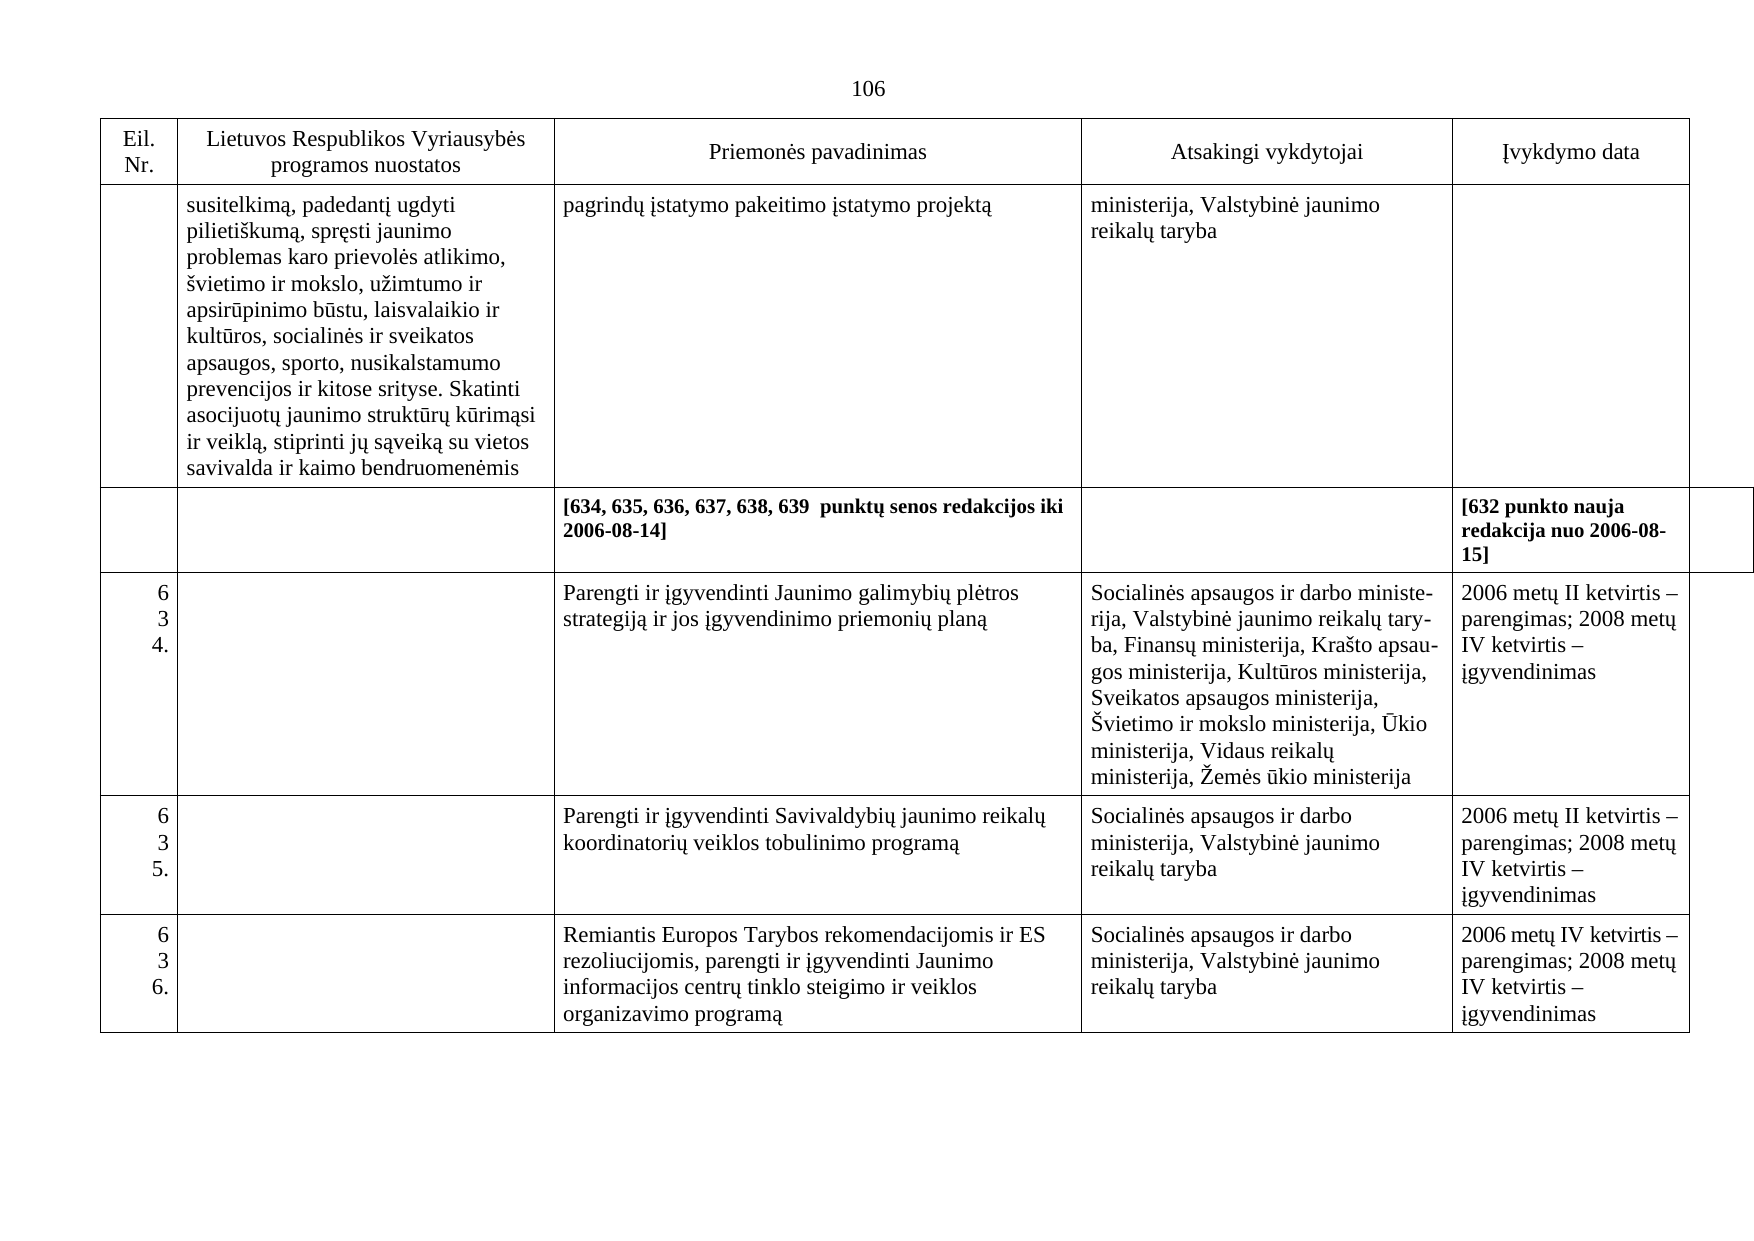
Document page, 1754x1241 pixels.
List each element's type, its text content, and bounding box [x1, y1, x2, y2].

table_cell [1690, 914, 1754, 1032]
table_cell 2006 metų II ketvirtis – parengimas; 2008 metų IV ketvirtis – įgyvendinimas [1453, 573, 1689, 795]
table_cell [1690, 573, 1754, 795]
table_header Įvykdymo data [1453, 119, 1689, 184]
table_cell Socialinės apsaugos ir darbo ministerija, Valstybinė jaunimo reikalų taryba [1082, 915, 1452, 1032]
table_cell 2006 metų II ketvirtis –parengimas; 2008 metų IV ketvirtis – įgyvendinimas [1453, 796, 1689, 914]
table_cell [101, 796, 177, 914]
table_cell [178, 573, 554, 795]
table_header Lietuvos Respublikos Vyriausybės programos nuostatos [178, 119, 554, 184]
table_cell [101, 573, 177, 795]
table_header [1690, 118, 1754, 184]
table_cell ministerija, Valstybinė jaunimo reikalų taryba [1082, 185, 1452, 487]
table_header Eil. Nr. [101, 119, 177, 184]
table_cell [101, 185, 177, 487]
table_cell susitelkimą, padedantį ugdyti pilietiškumą, spręsti jaunimo problemas karo prievolės atlikimo, švietimo ir mokslo, užimtumo ir apsirūpinimo būstu, laisvalaikio ir kultūros, socialinės ir sveikatos apsaugos, sporto, nusikalstamumo prevencijos ir kitose srityse. Skatinti asocijuotų jaunimo struktūrų kūrimąsi ir veiklą, stiprinti jų sąveiką su vietos savivalda ir kaimo bendruomenėmis [178, 185, 554, 487]
table_header Priemonės pavadinimas [555, 119, 1081, 184]
table_cell [101, 915, 177, 1032]
table_cell [1082, 488, 1452, 572]
table_header Atsakingi vykdytojai [1082, 119, 1452, 184]
table_cell [1690, 795, 1754, 914]
table_cell Parengti ir įgyvendinti Savivaldybių jaunimo reikalų koordinatorių veiklos tobulinimo programą [555, 796, 1081, 914]
table_cell [178, 915, 554, 1032]
table_cell Socialinės apsaugos ir darbo ministe­rija, Valstybinė jaunimo reikalų tary­ba, Finansų ministerija, Krašto apsau­gos ministerija, Kultūros ministerija, Sveikatos apsaugos ministerija, Švietimo ir mokslo ministerija, Ūkio ministerija, Vidaus reikalų ministerija, Žemės ūkio ministerija [1082, 573, 1452, 795]
table_cell [632 punkto nauja redakcija nuo 2006-08-15] [1453, 488, 1689, 572]
table_cell [634, 635, 636, 637, 638, 639 punktų senos redakcijos iki 2006-08-14] [555, 488, 1081, 572]
table_cell [1453, 185, 1689, 487]
table_cell Socialinės apsaugos ir darbo ministerija, Valstybinė jaunimo reikalų taryba [1082, 796, 1452, 914]
table_cell Parengti ir įgyvendinti Jaunimo galimybių plėtros strategiją ir jos įgyvendinimo priemonių planą [555, 573, 1081, 795]
table_cell [101, 488, 177, 572]
table_cell [178, 796, 554, 914]
table_cell 2006 metų IV ketvirtis – parengimas; 2008 metų IV ketvirtis – įgyvendinimas [1453, 915, 1689, 1032]
table_cell [1690, 184, 1754, 487]
table_cell Remiantis Europos Tarybos rekomendacijomis ir ES rezoliucijomis, parengti ir įgyvendinti Jaunimo informacijos centrų tinklo steigimo ir veiklos organizavimo programą [555, 915, 1081, 1032]
table_cell pagrindų įstatymo pakeitimo įstatymo projektą [555, 185, 1081, 487]
table_cell [178, 488, 554, 572]
table_cell [1690, 488, 1753, 572]
